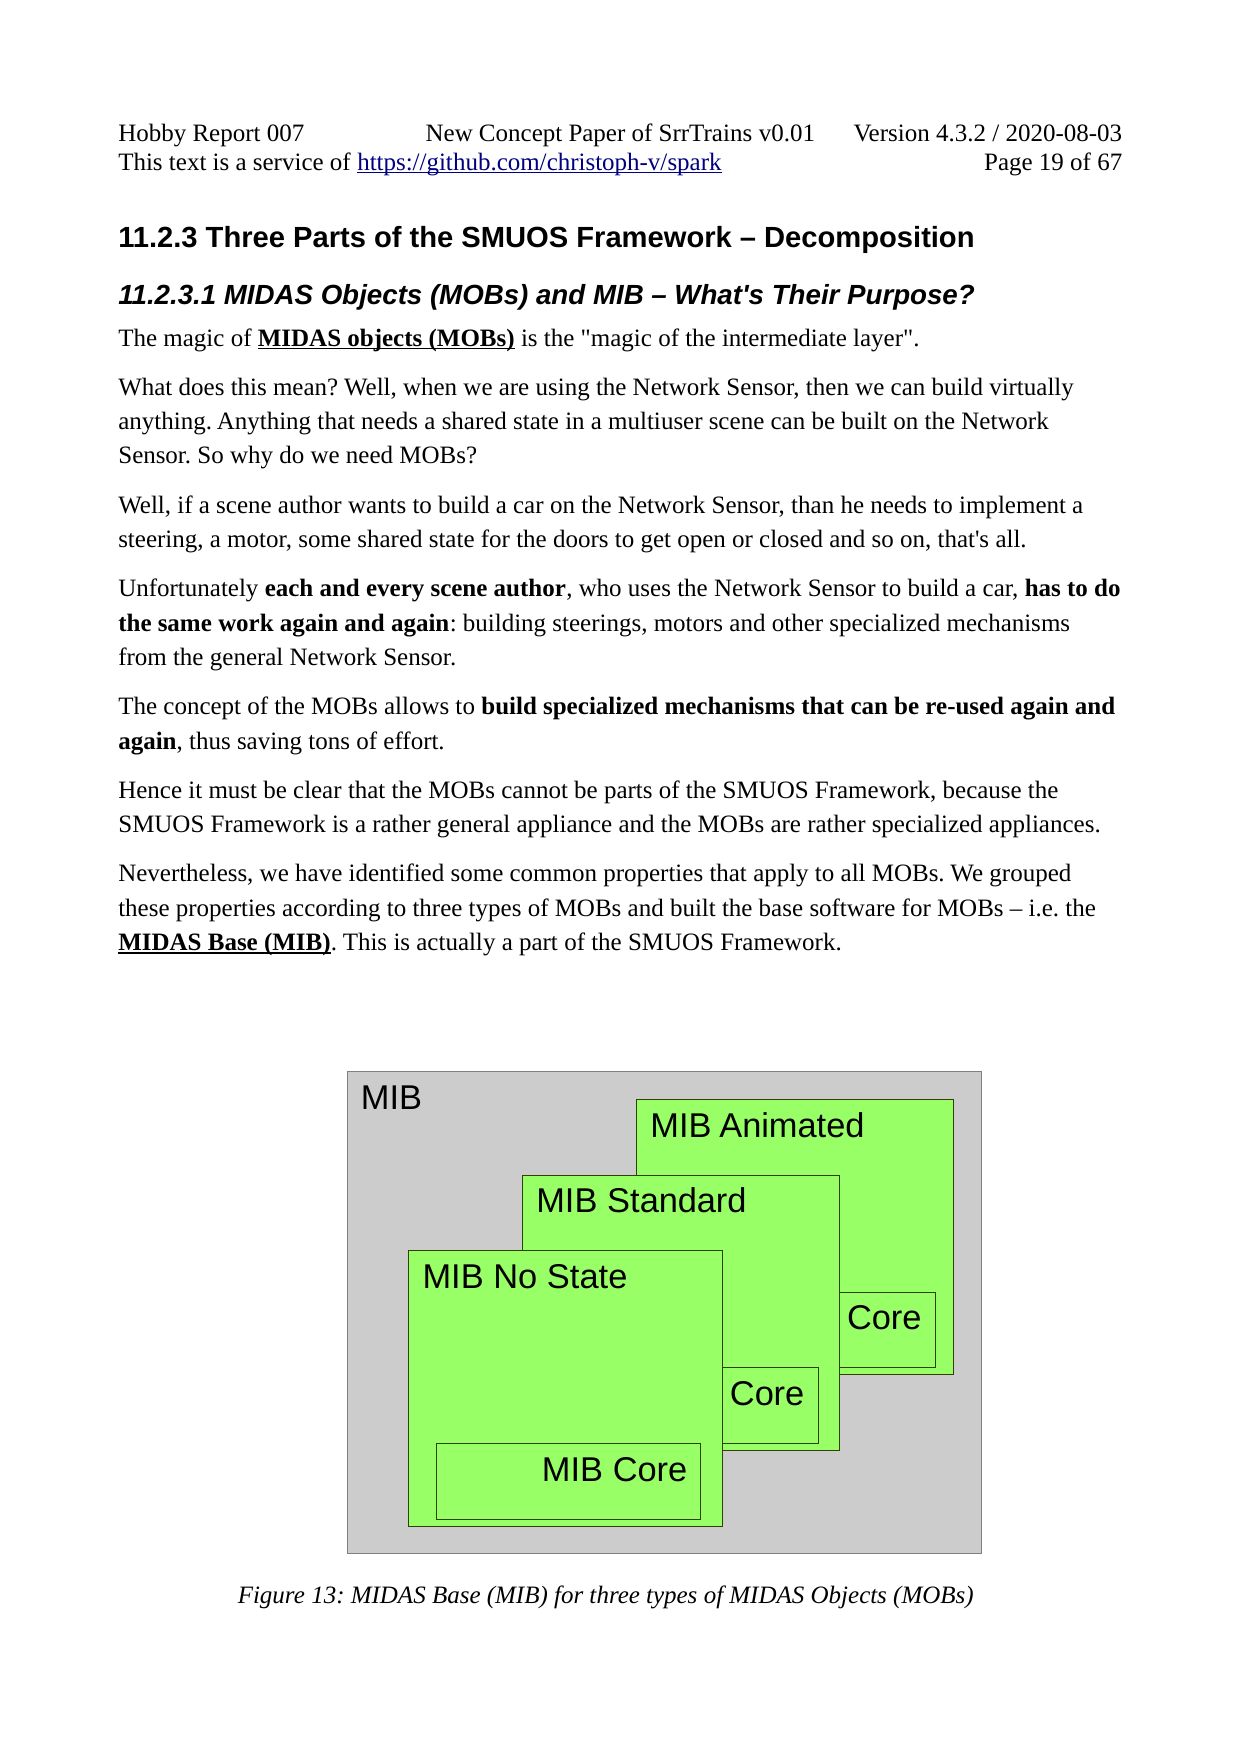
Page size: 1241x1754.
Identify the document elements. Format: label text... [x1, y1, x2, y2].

text Nevertheless, we have identified some common properties that apply to all MOBs. We grouped these properties according to three types of MOBs and built the base software for MOBs – i.e. the MIDAS Base (MIB). This is actually a part of the SMUOS Framework. [118, 858, 1122, 956]
text What does this mean? Well, when we are using the Network Sensor, then we can build virtually anything. Anything that needs a shared state in a multiuser scene can be built on the Network Sensor. So why do we need MOBs? [118, 372, 1122, 469]
text The concept of the MOBs allows to build specialized mechanisms that can be re-used again and again, thus saving tons of effort. [118, 691, 1122, 754]
text Well, if a scene author wants to build a car on the Network Sensor, than he needs to implement a steering, a motor, some shared state for the doors to get open or closed and so on, that's all. [118, 490, 1122, 553]
subtitle 11.2.3 Three Parts of the SMUOS Framework – Decomposition [118, 220, 1122, 253]
text Figure 13: MIDAS Base (MIB) for three types of MIDAS Objects (MOBs) [238, 1038, 1003, 1609]
text Unfortunately each and every scene author, who uses the Network Sensor to build a car, has to do the same work again and again: building steerings, motors and other specialized mechanisms from the general Network Sensor. [118, 573, 1122, 671]
text The magic of MIDAS objects (MOBs) is the "magic of the intermediate layer". [118, 323, 1122, 351]
text Hence it must be clear that the MOBs cannot be parts of the SMUOS Framework, because the SMUOS Framework is a rather general appliance and the MOBs are rather specialized appliances. [118, 775, 1122, 838]
subtitle 11.2.3.1 MIDAS Objects (MOBs) and MIB – What's Their Purpose? [118, 278, 1122, 310]
